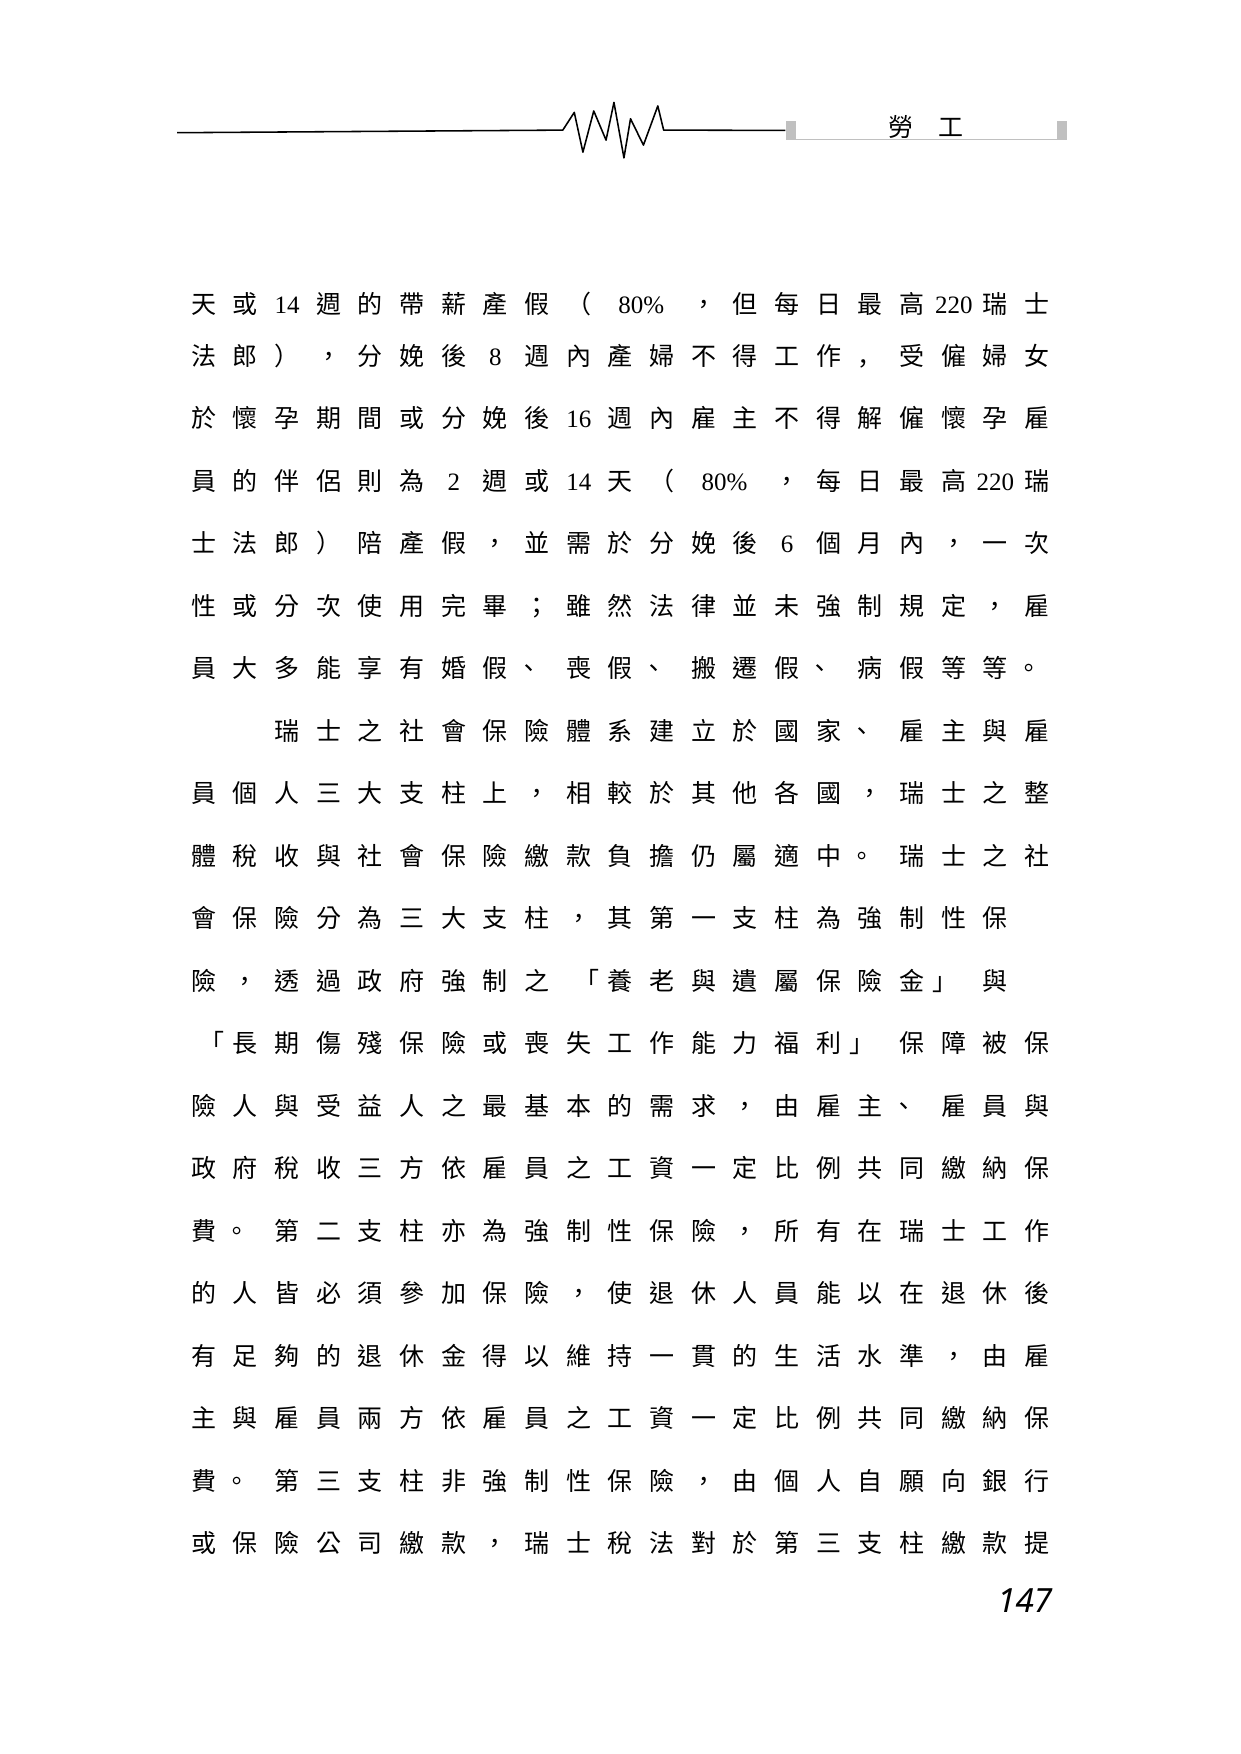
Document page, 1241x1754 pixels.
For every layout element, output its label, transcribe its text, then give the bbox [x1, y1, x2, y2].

text 天或14週的帶薪產假（80%，但每日最高220瑞士法郎），分娩後8週內產婦不得工作，受僱婦女於懷孕期間或分娩後16週內雇主不得解僱懷孕雇員的伴侶則為2週或14天（80%，每日最高220瑞士法郎）陪產假，並需於分娩後6個月內，一次性或分次使用完畢；雖然法律並未強制規定，雇員大多能享有婚假、喪假、搬遷假、病假等等。 [183, 250, 1058, 688]
text 瑞士之社會保險體系建立於國家、雇主與雇員個人三大支柱上，相較於其他各國，瑞士之整體稅收與社會保險繳款負擔仍屬適中。瑞士之社會保險分為三大支柱，其第一支柱為強制性保險，透過政府強制之「養老與遺屬保險金」與「長期傷殘保險或喪失工作能力福利」保障被保險人與受益人之最基本的需求，由雇主、雇員與政府稅收三方依雇員之工資一定比例共同繳納保費。第二支柱亦為強制性保險，所有在瑞士工作的人皆必須參加保險，使退休人員能以在退休後有足夠的退休金得以維持一貫的生活水準，由雇主與雇員兩方依雇員之工資一定比例共同繳納保費。第三支柱非強制性保險，由個人自願向銀行或保險公司繳款，瑞士稅法對於第三支柱繳款提 [183, 688, 1058, 1563]
